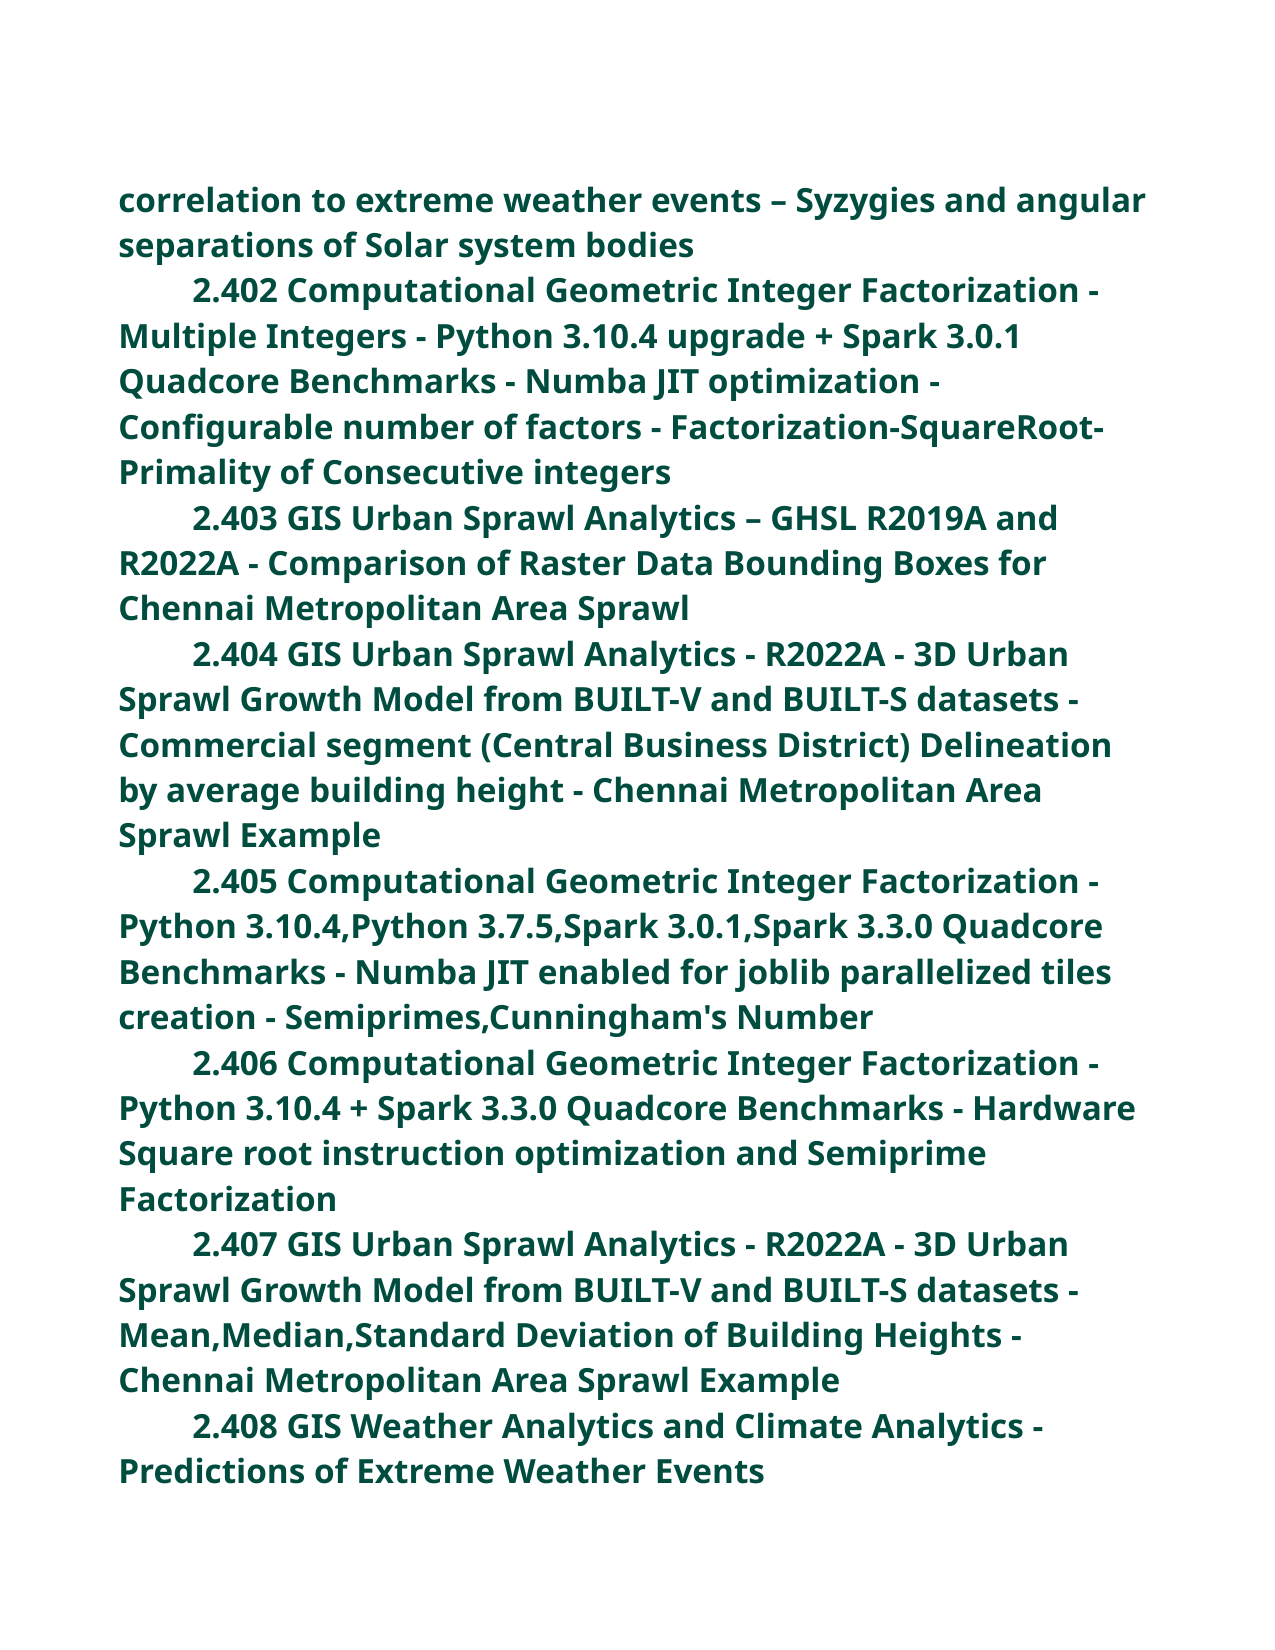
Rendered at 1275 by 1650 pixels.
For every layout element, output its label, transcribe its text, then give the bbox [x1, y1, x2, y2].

text 2.408 GIS Weather Analytics and Climate Analytics - Predictions of Extreme Weather Events [118, 1403, 1157, 1493]
text 2.405 Computational Geometric Integer Factorization - Python 3.10.4,Python 3.7.5,Spark 3.0.1,Spark 3.3.0 Quadcore Benchmarks - Numba JIT enabled for joblib parallelized tiles creation - Semiprimes,Cunningham's Number [118, 858, 1157, 1039]
text 2.404 GIS Urban Sprawl Analytics - R2022A - 3D Urban Sprawl Growth Model from BUILT-V and BUILT-S datasets - Commercial segment (Central Business District) Delineation by average building height - Chennai Metropolitan Area Sprawl Example [118, 631, 1157, 858]
text 2.406 Computational Geometric Integer Factorization - Python 3.10.4 + Spark 3.3.0 Quadcore Benchmarks - Hardware Square root instruction optimization and Semiprime Factorization [118, 1039, 1157, 1221]
text correlation to extreme weather events – Syzygies and angular separations of Solar system bodies [118, 176, 1157, 267]
text 2.402 Computational Geometric Integer Factorization - Multiple Integers - Python 3.10.4 upgrade + Spark 3.0.1 Quadcore Benchmarks - Numba JIT optimization - Configurable number of factors - Factorization-SquareRoot-Primality of Consecutive integers [118, 267, 1157, 494]
text 2.407 GIS Urban Sprawl Analytics - R2022A - 3D Urban Sprawl Growth Model from BUILT-V and BUILT-S datasets - Mean,Median,Standard Deviation of Building Heights - Chennai Metropolitan Area Sprawl Example [118, 1221, 1157, 1403]
text 2.403 GIS Urban Sprawl Analytics – GHSL R2019A and R2022A - Comparison of Raster Data Bounding Boxes for Chennai Metropolitan Area Sprawl [118, 494, 1157, 631]
